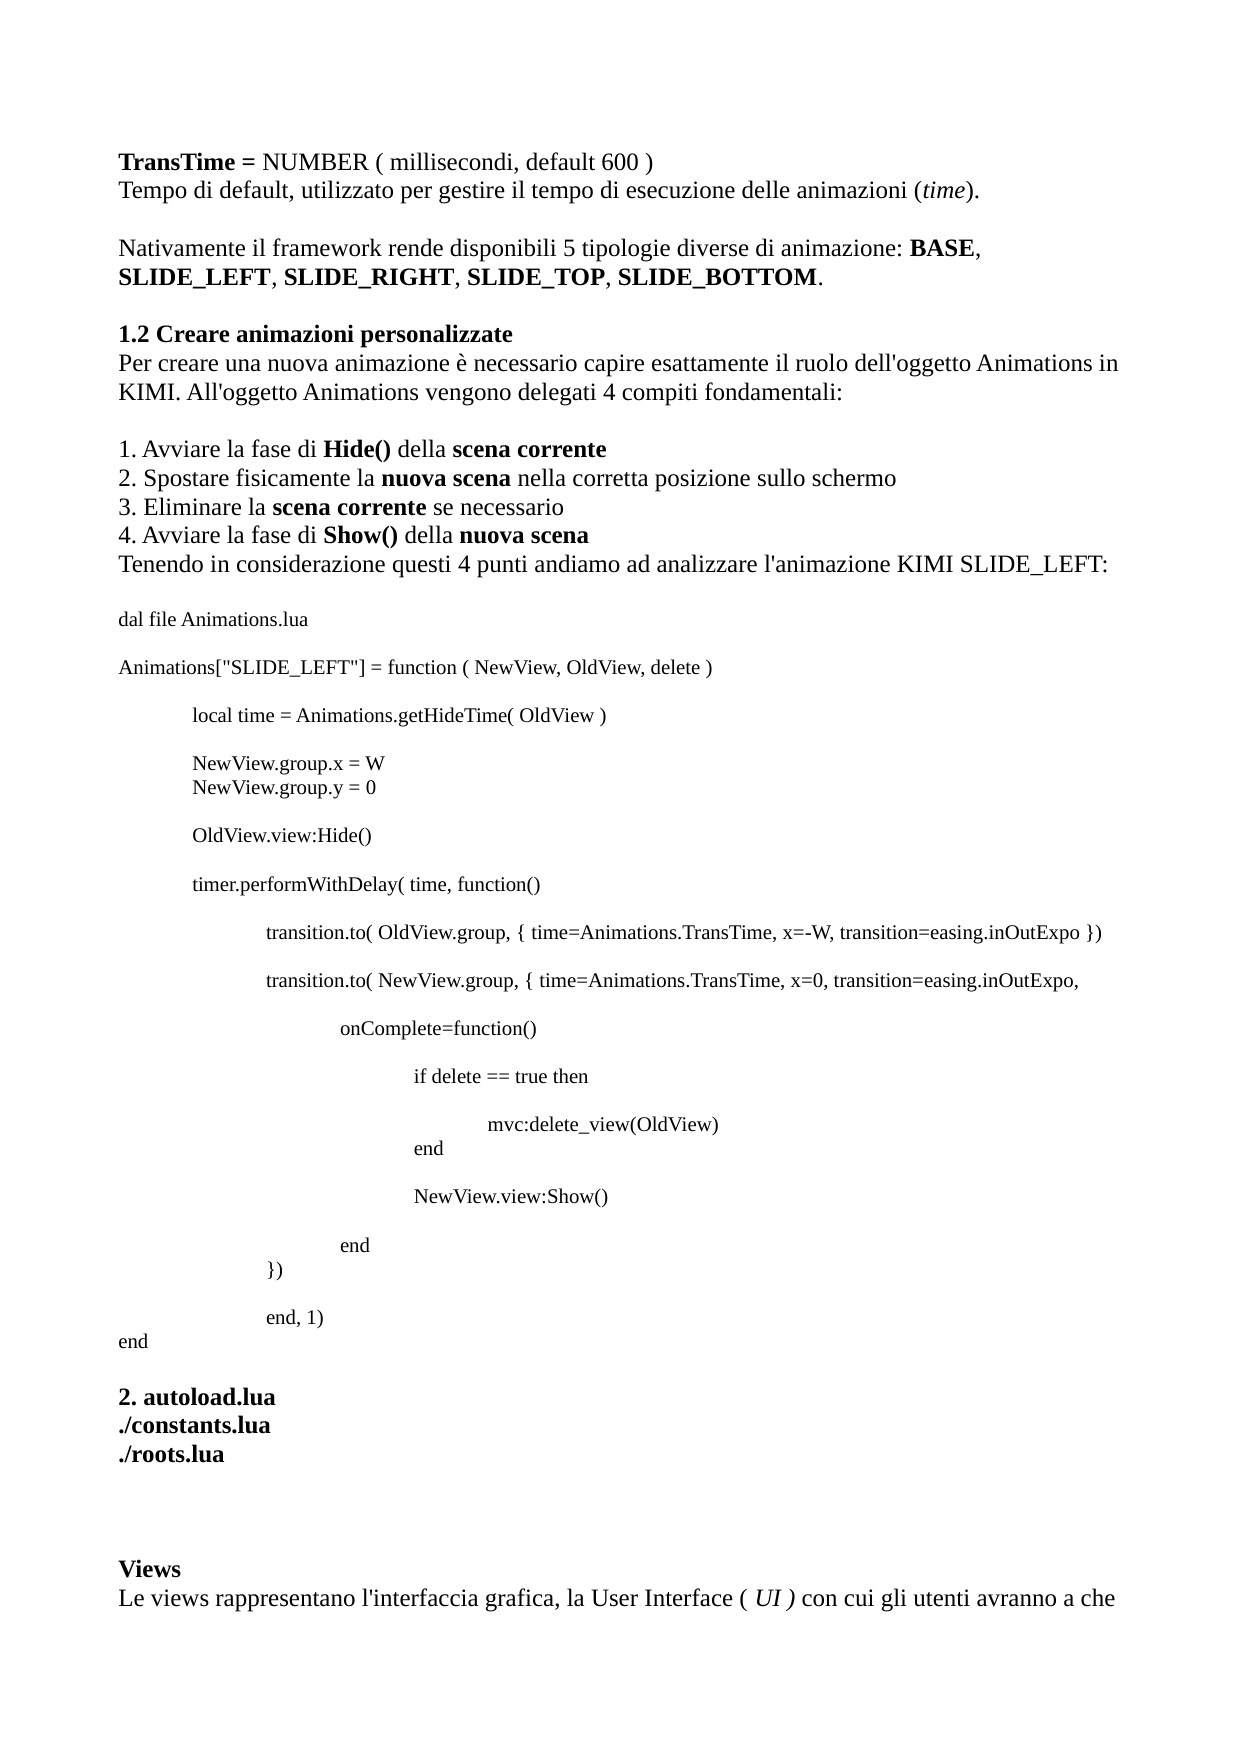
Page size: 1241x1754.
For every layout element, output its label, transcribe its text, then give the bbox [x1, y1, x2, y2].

text Tempo di default, utilizzato per gestire il tempo di esecuzione delle animazioni (time). [118, 176, 1122, 204]
text end [118, 1329, 1122, 1353]
text 2. autoload.lua [118, 1382, 1122, 1410]
text Nativamente il framework rende disponibili 5 tipologie diverse di animazione: BASE, SLIDE_LEFT, SLIDE_RIGHT, SLIDE_TOP, SLIDE_BOTTOM. [118, 233, 1122, 291]
text dal file Animations.lua [118, 607, 1122, 631]
text transition.to( NewView.group, { time=Animations.TransTime, x=0, transition=easing.inOutExpo, [118, 968, 1122, 1016]
text Tenendo in considerazione questi 4 punti andiamo ad analizzare l'animazione KIMI SLIDE_LEFT: [118, 549, 1122, 578]
text TransTime = NUMBER ( millisecondi, default 600 ) [118, 147, 1122, 176]
text 2. Spostare fisicamente la nuova scena nella corretta posizione sullo schermo [118, 463, 1122, 492]
text ./constants.lua [118, 1410, 1122, 1439]
text mvc:delete_view(OldView) [118, 1112, 1122, 1136]
text 1.2 Creare animazioni personalizzate [118, 319, 1122, 348]
text end [118, 1232, 1122, 1257]
text transition.to( OldView.group, { time=Animations.TransTime, x=-W, transition=easing.inOutExpo }) [118, 920, 1122, 944]
text end, 1) [118, 1305, 1122, 1329]
text Animations["SLIDE_LEFT"] = function ( NewView, OldView, delete ) [118, 655, 1122, 679]
text OldView.view:Hide() [118, 823, 1122, 847]
text 1. Avviare la fase di Hide() della scena corrente [118, 434, 1122, 463]
text }) [118, 1257, 1122, 1281]
text ./roots.lua [118, 1439, 1122, 1468]
text NewView.view:Show() [118, 1184, 1122, 1208]
text NewView.group.y = 0 [118, 775, 1122, 799]
text Le views rappresentano l'interfaccia grafica, la User Interface ( UI ) con cui gli utenti avranno a che [118, 1583, 1122, 1612]
text if delete == true then [118, 1064, 1122, 1088]
text Views [118, 1554, 1122, 1583]
text onComplete=function() [118, 1016, 1122, 1040]
text end [118, 1136, 1122, 1160]
text timer.performWithDelay( time, function() [118, 872, 1122, 896]
text Per creare una nuova animazione è necessario capire esattamente il ruolo dell'oggetto Animations in KIMI. All'oggetto Animations vengono delegati 4 compiti fondamentali: [118, 348, 1122, 406]
text 4. Avviare la fase di Show() della nuova scena [118, 521, 1122, 549]
text NewView.group.x = W [118, 751, 1122, 775]
text local time = Animations.getHideTime( OldView ) [118, 703, 1122, 727]
text 3. Eliminare la scena corrente se necessario [118, 492, 1122, 521]
